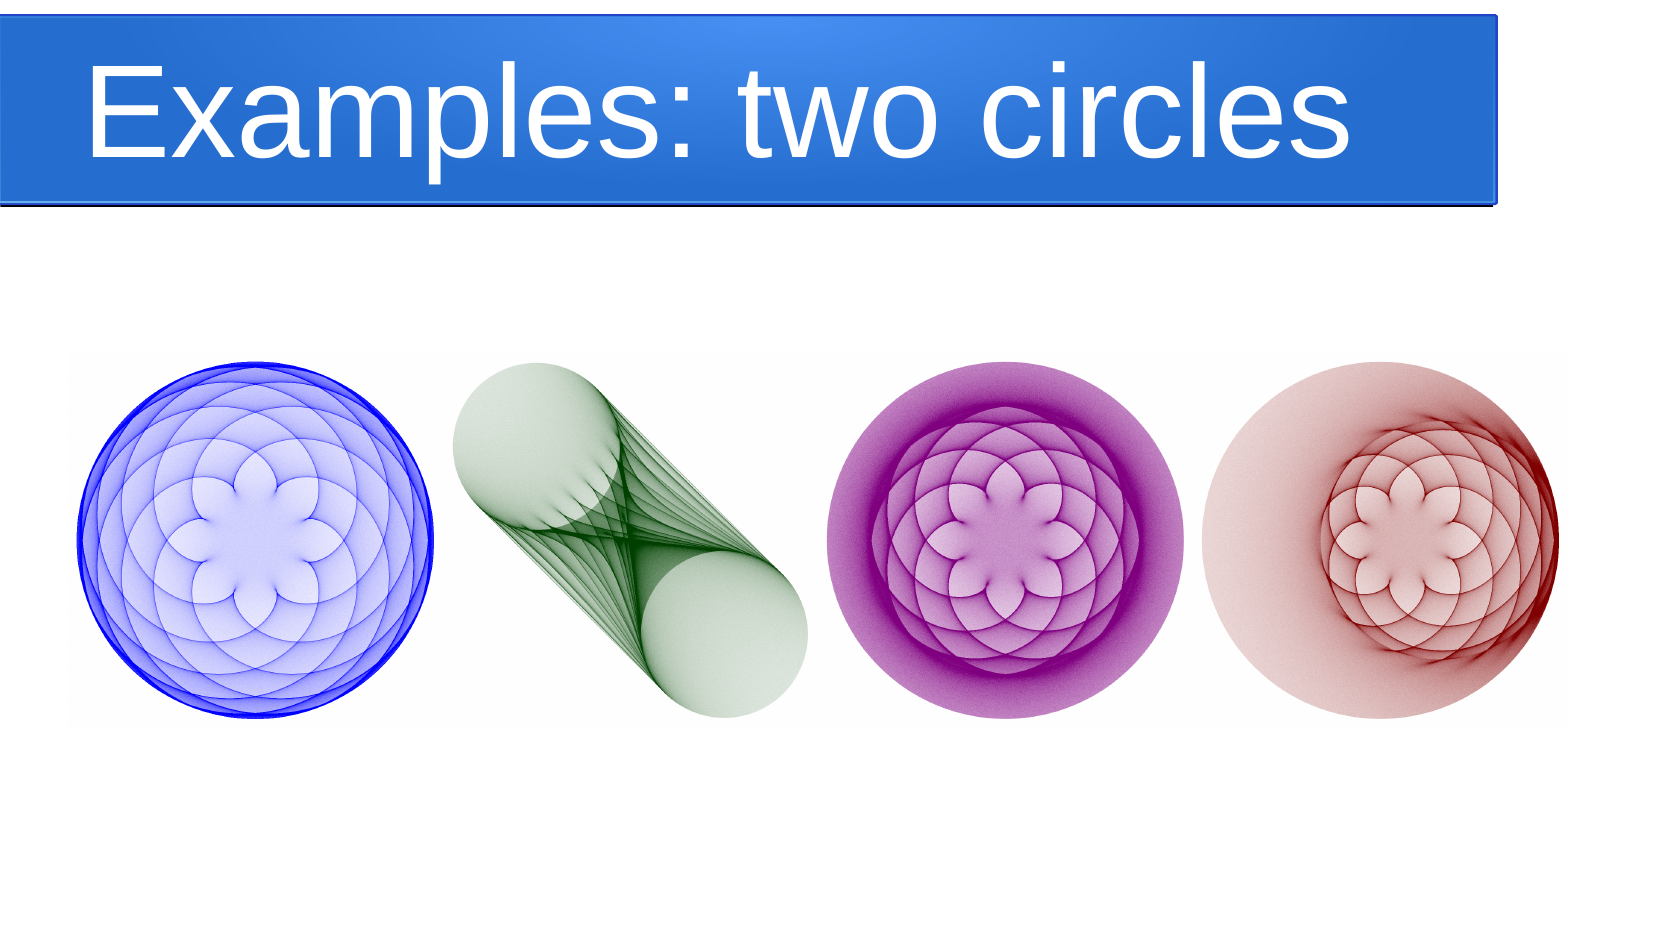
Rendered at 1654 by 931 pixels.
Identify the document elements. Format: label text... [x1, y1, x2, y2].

title Examples: two circles [82, 35, 1411, 189]
picture [67, 352, 1568, 728]
